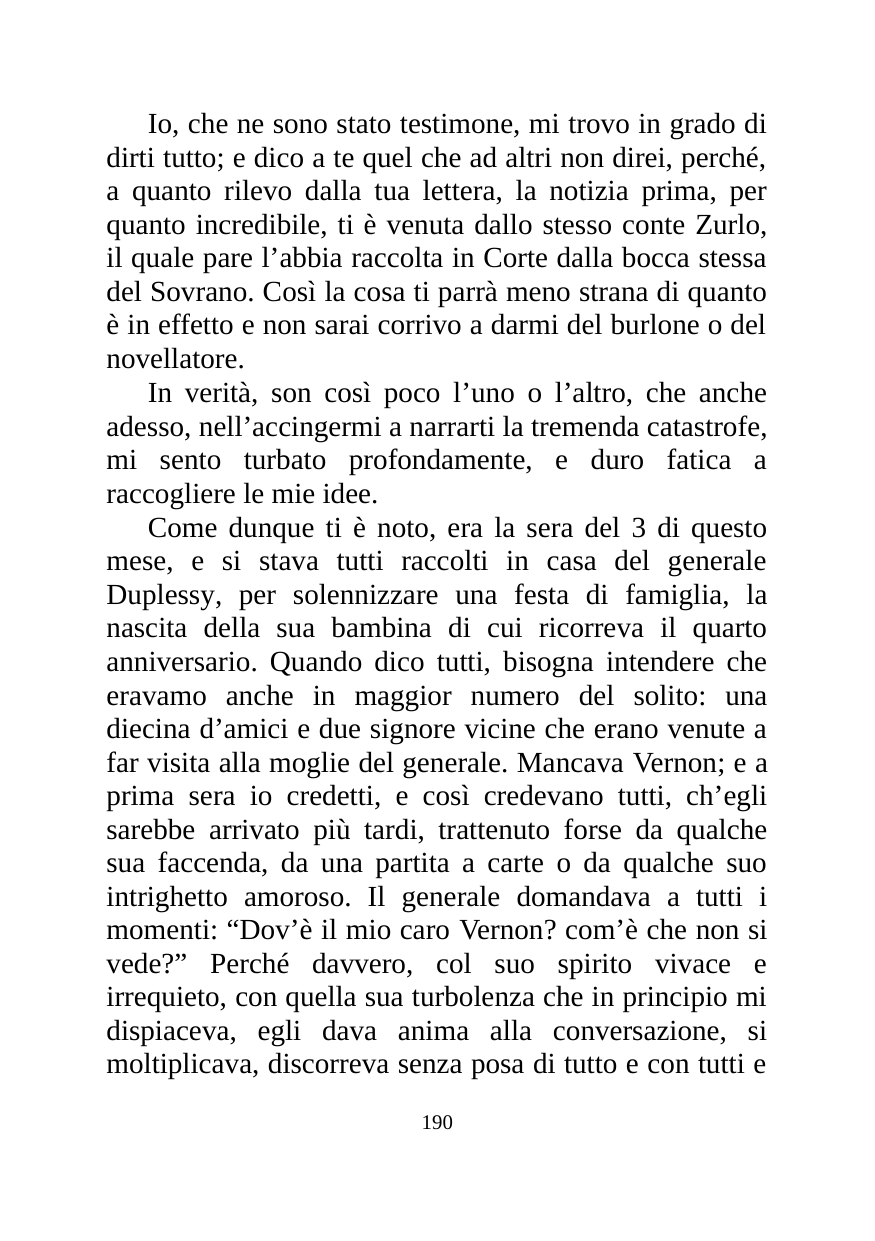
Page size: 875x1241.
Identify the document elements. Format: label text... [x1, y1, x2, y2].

text Io, che ne sono stato testimone, mi trovo in grado di dirti tutto; e dico a te quel che ad altri non direi, perché, a quanto rilevo dalla tua lettera, la notizia prima, per quanto incredibile, ti è venuta dallo stesso conte Zurlo, il quale pare l’abbia raccolta in Corte dalla bocca stessa del Sovrano. Così la cosa ti parrà meno strana di quanto è in effetto e non sarai corrivo a darmi del burlone o del novellatore. [106, 106, 768, 374]
text In verità, son così poco l’uno o l’altro, che anche adesso, nell’accingermi a narrarti la tremenda catastrofe, mi sento turbato profondamente, e duro fatica a raccogliere le mie idee. [106, 375, 768, 509]
text Come dunque ti è noto, era la sera del 3 di questo mese, e si stava tutti raccolti in casa del generale Duplessy, per solennizzare una festa di famiglia, la nascita della sua bambina di cui ricorreva il quarto anniversario. Quando dico tutti, bisogna intendere che eravamo anche in maggior numero del solito: una diecina d’amici e due signore vicine che erano venute a far visita alla moglie del generale. Mancava Vernon; e a prima sera io credetti, e così credevano tutti, ch’egli sarebbe arrivato più tardi, trattenuto forse da qualche sua faccenda, da una partita a carte o da qualche suo intrighetto amoroso. Il generale domandava a tutti i momenti: “Dov’è il mio caro Vernon? com’è che non si vede?” Perché davvero, col suo spirito vivace e irrequieto, con quella sua turbolenza che in principio mi dispiaceva, egli dava anima alla conversazione, si moltiplicava, discorreva senza posa di tutto e con tutti e [106, 510, 768, 1080]
